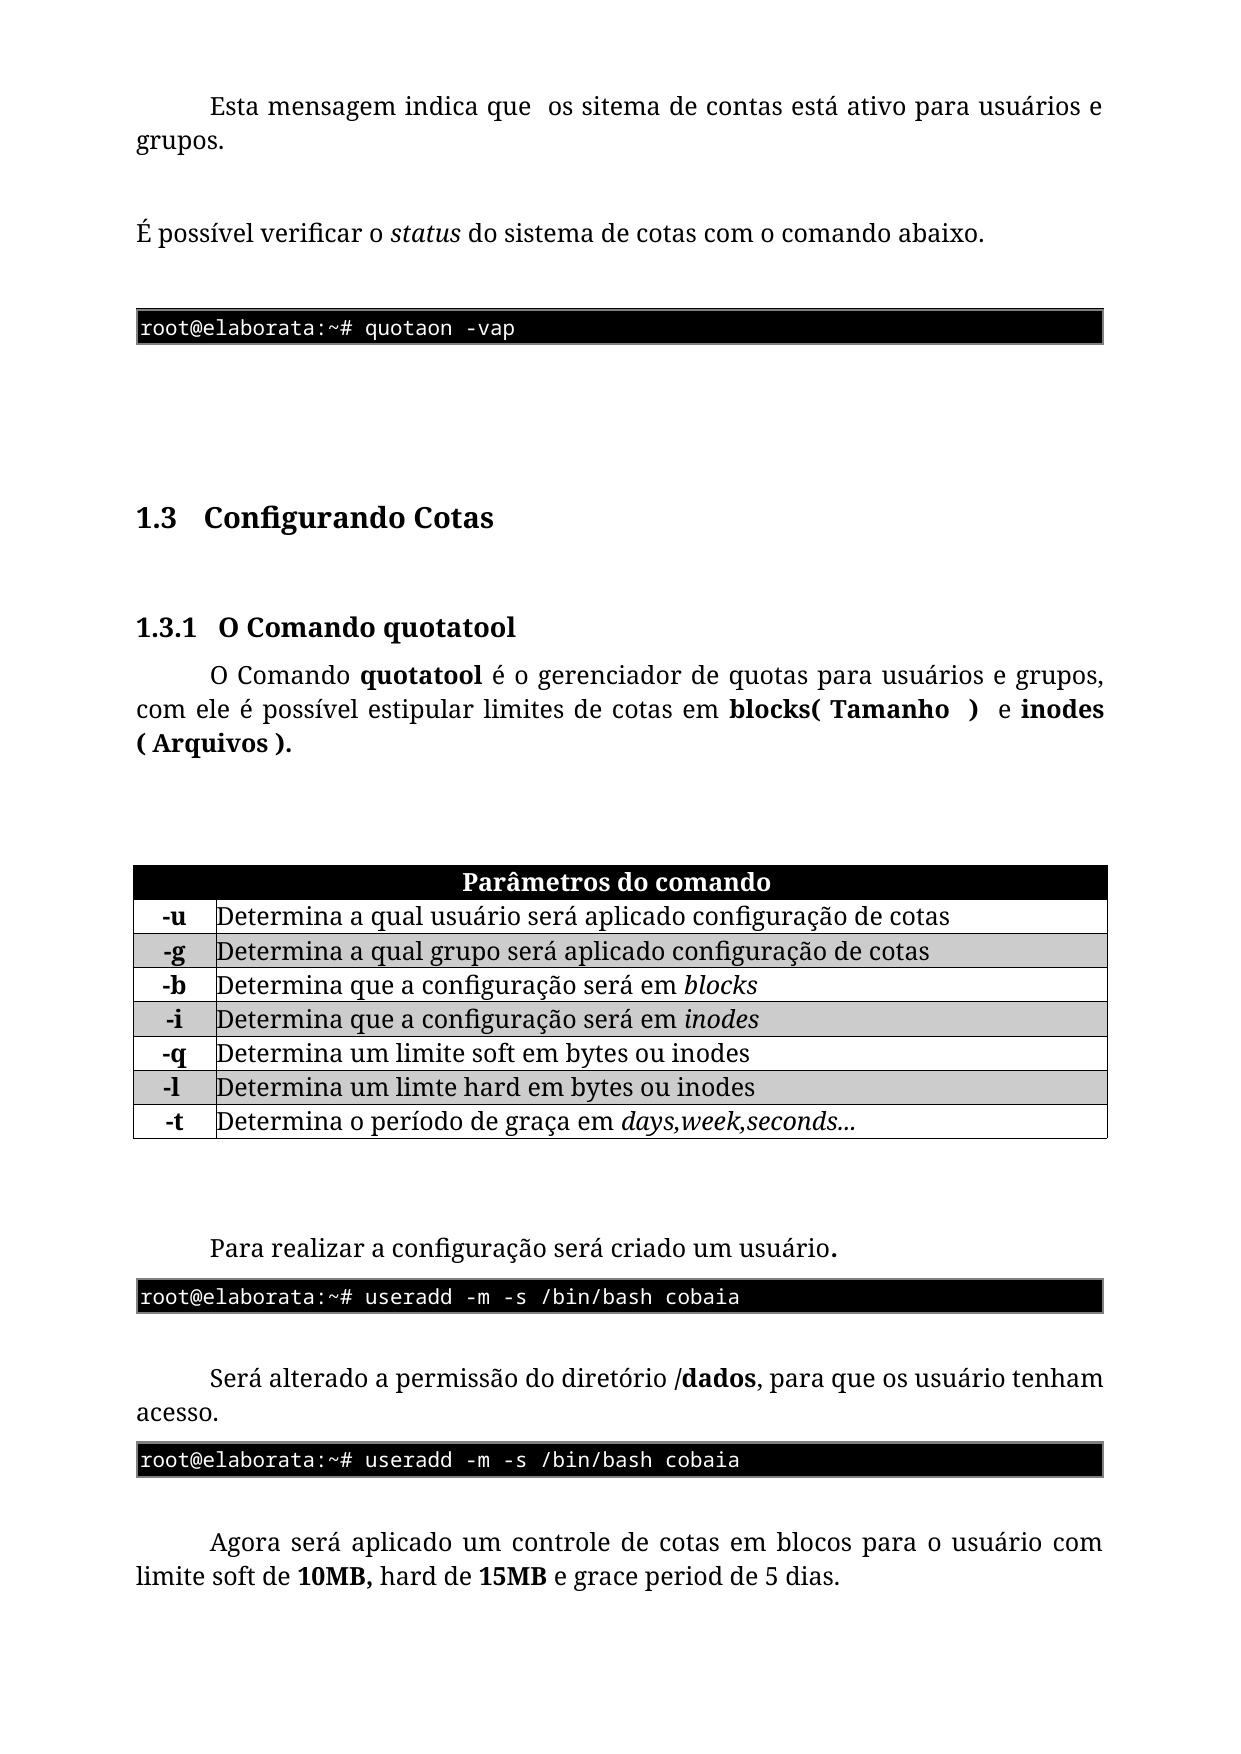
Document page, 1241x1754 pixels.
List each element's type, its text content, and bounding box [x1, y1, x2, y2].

table_cell -i [134, 1002, 216, 1036]
subtitle Configurando Cotas [136, 497, 1104, 537]
table_cell -g [134, 934, 216, 967]
text Esta mensagem indica que os sitema de contas está ativo para usuários e grupos. [136, 89, 1104, 157]
subtitle O Comando quotatool [136, 608, 1104, 645]
table_cell -b [134, 968, 216, 1001]
table_cell -q [134, 1037, 216, 1070]
text Agora será aplicado um controle de cotas em blocos para o usuário com limite soft de 10MB, hard de 15MB e grace period de 5 dias. [136, 1524, 1104, 1593]
table_cell Determina que a configuração será em inodes [217, 1002, 1107, 1036]
table_cell Determina um limte hard em bytes ou inodes [217, 1071, 1107, 1104]
table_cell -t [134, 1105, 216, 1138]
table_cell Determina que a configuração será em blocks [217, 968, 1107, 1001]
table_cell Determina a qual grupo será aplicado configuração de cotas [217, 934, 1107, 967]
text Para realizar a configuração será criado um usuário. [136, 1231, 1104, 1265]
table_cell -u [134, 900, 216, 933]
table_cell Determina a qual usuário será aplicado configuração de cotas [217, 900, 1107, 933]
text O Comando quotatool é o gerenciador de quotas para usuários e grupos, com ele é possível estipular limites de cotas em blocks( Tamanho ) e inodes ( Arquivos ). [136, 657, 1104, 759]
table_cell Determina um limite soft em bytes ou inodes [217, 1037, 1107, 1070]
table_cell Determina o período de graça em days,week,seconds... [217, 1105, 1107, 1138]
text root@elaborata:~# useradd -m -s /bin/bash cobaia [138, 1444, 1102, 1476]
text Será alterado a permissão do diretório /dados, para que os usuário tenham acesso. [136, 1361, 1104, 1429]
table_cell -l [134, 1071, 216, 1104]
text É possível verificar o status do sistema de cotas com o comando abaixo. [136, 216, 1104, 250]
text root@elaborata:~# useradd -m -s /bin/bash cobaia [138, 1280, 1102, 1312]
text root@elaborata:~# quotaon -vap [138, 311, 1102, 343]
